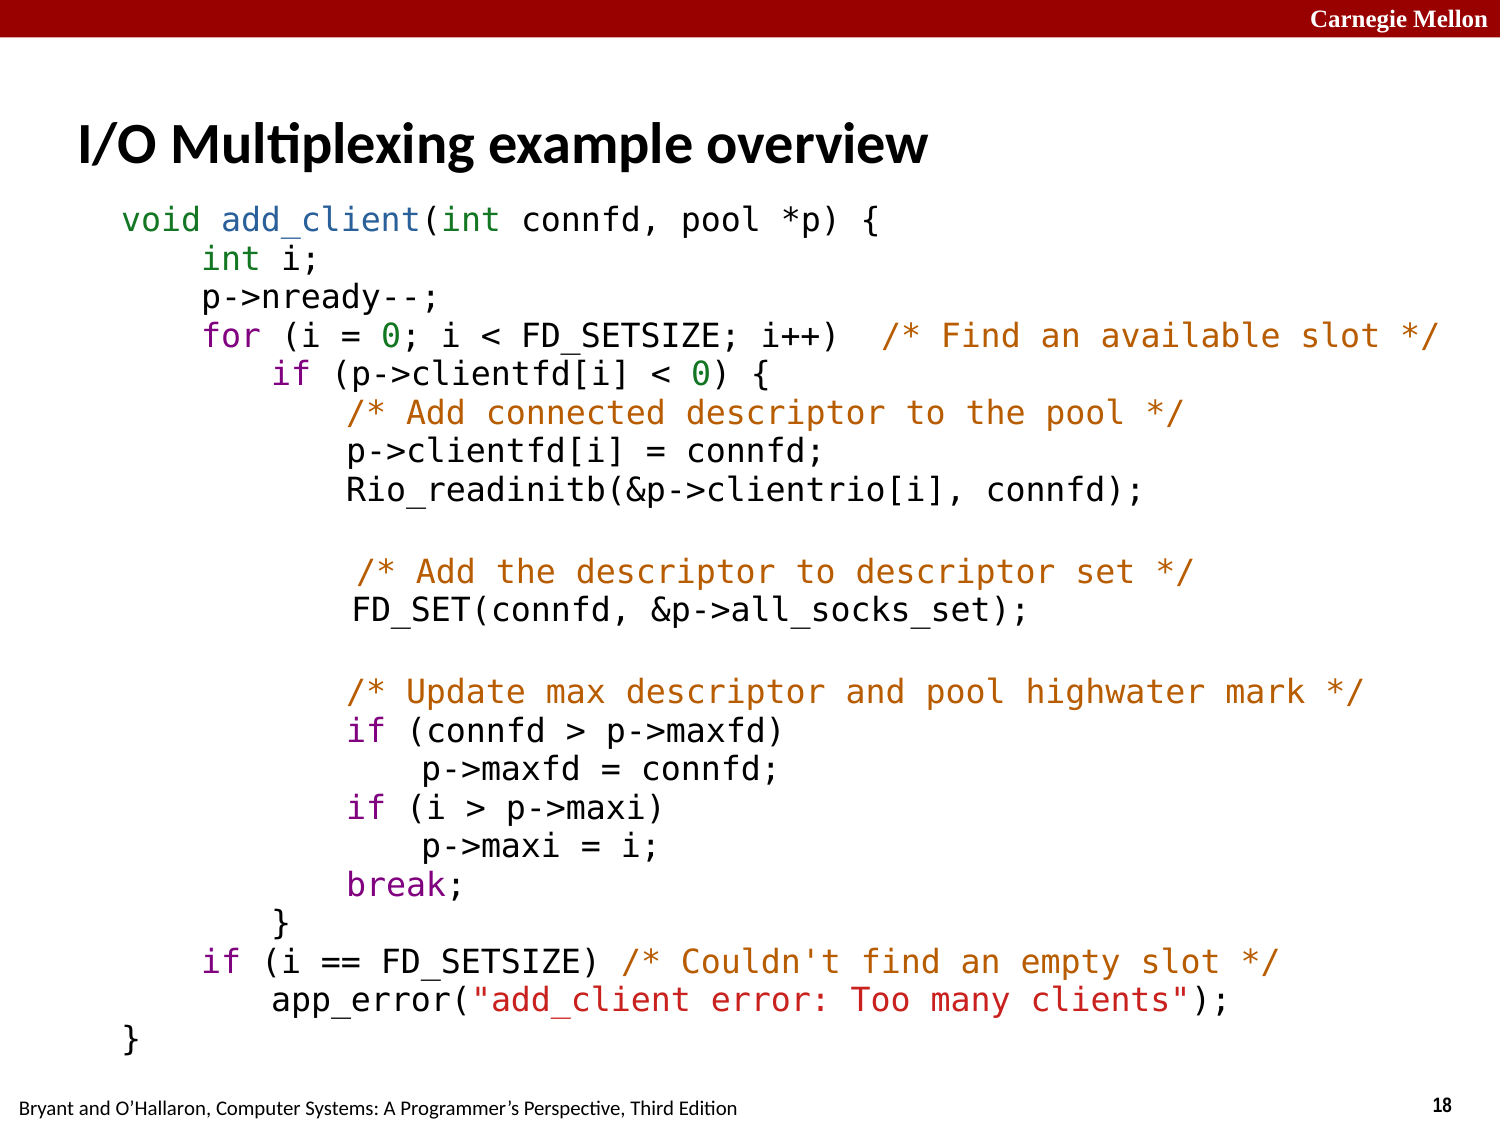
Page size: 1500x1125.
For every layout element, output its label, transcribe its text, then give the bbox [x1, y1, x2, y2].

title I/O Multiplexing example overview [62, 93, 1337, 188]
text_box void add_client(int connfd, pool *p) { int i; p->nready--; for (i = 0; i < FD_SETSIZE; i++) /* Find an available slot */ if (p->clientfd[i] < 0) { /* Add connected descriptor to the pool */ p->clientfd[i] = connfd; Rio_readinitb(&p->clientrio[i], connfd); /* Add the descriptor to descriptor set */ FD_SET(connfd, &p->all_socks_set); /* Update max descriptor and pool highwater mark */ if (connfd > p->maxfd) p->maxfd = connfd; if (i > p->maxi) p->maxi = i; break; } if (i == FD_SETSIZE) /* Couldn't find an empty slot */ app_error("add_client error: Too many clients"); } [106, 193, 1500, 1083]
